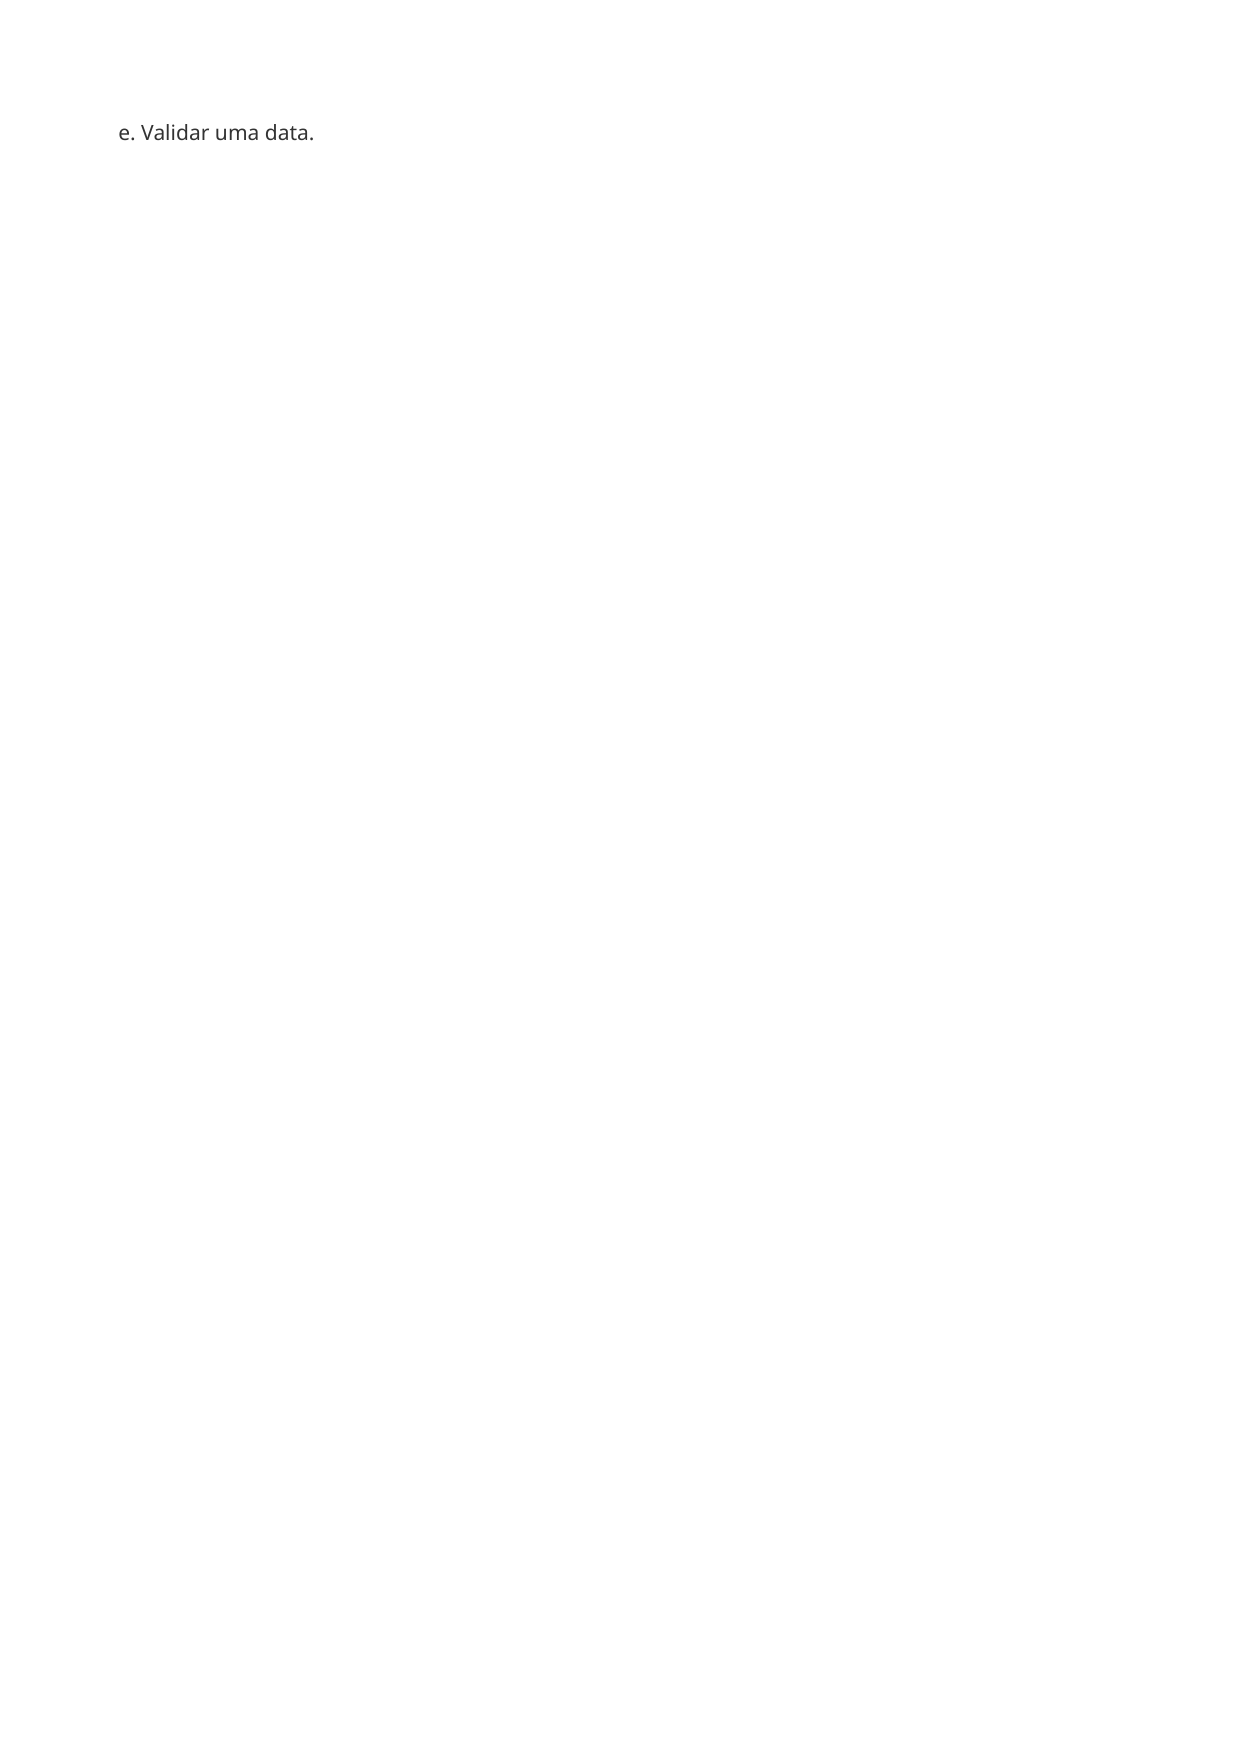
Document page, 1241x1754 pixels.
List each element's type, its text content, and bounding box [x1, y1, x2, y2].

text e. Validar uma data. [118, 118, 1122, 147]
